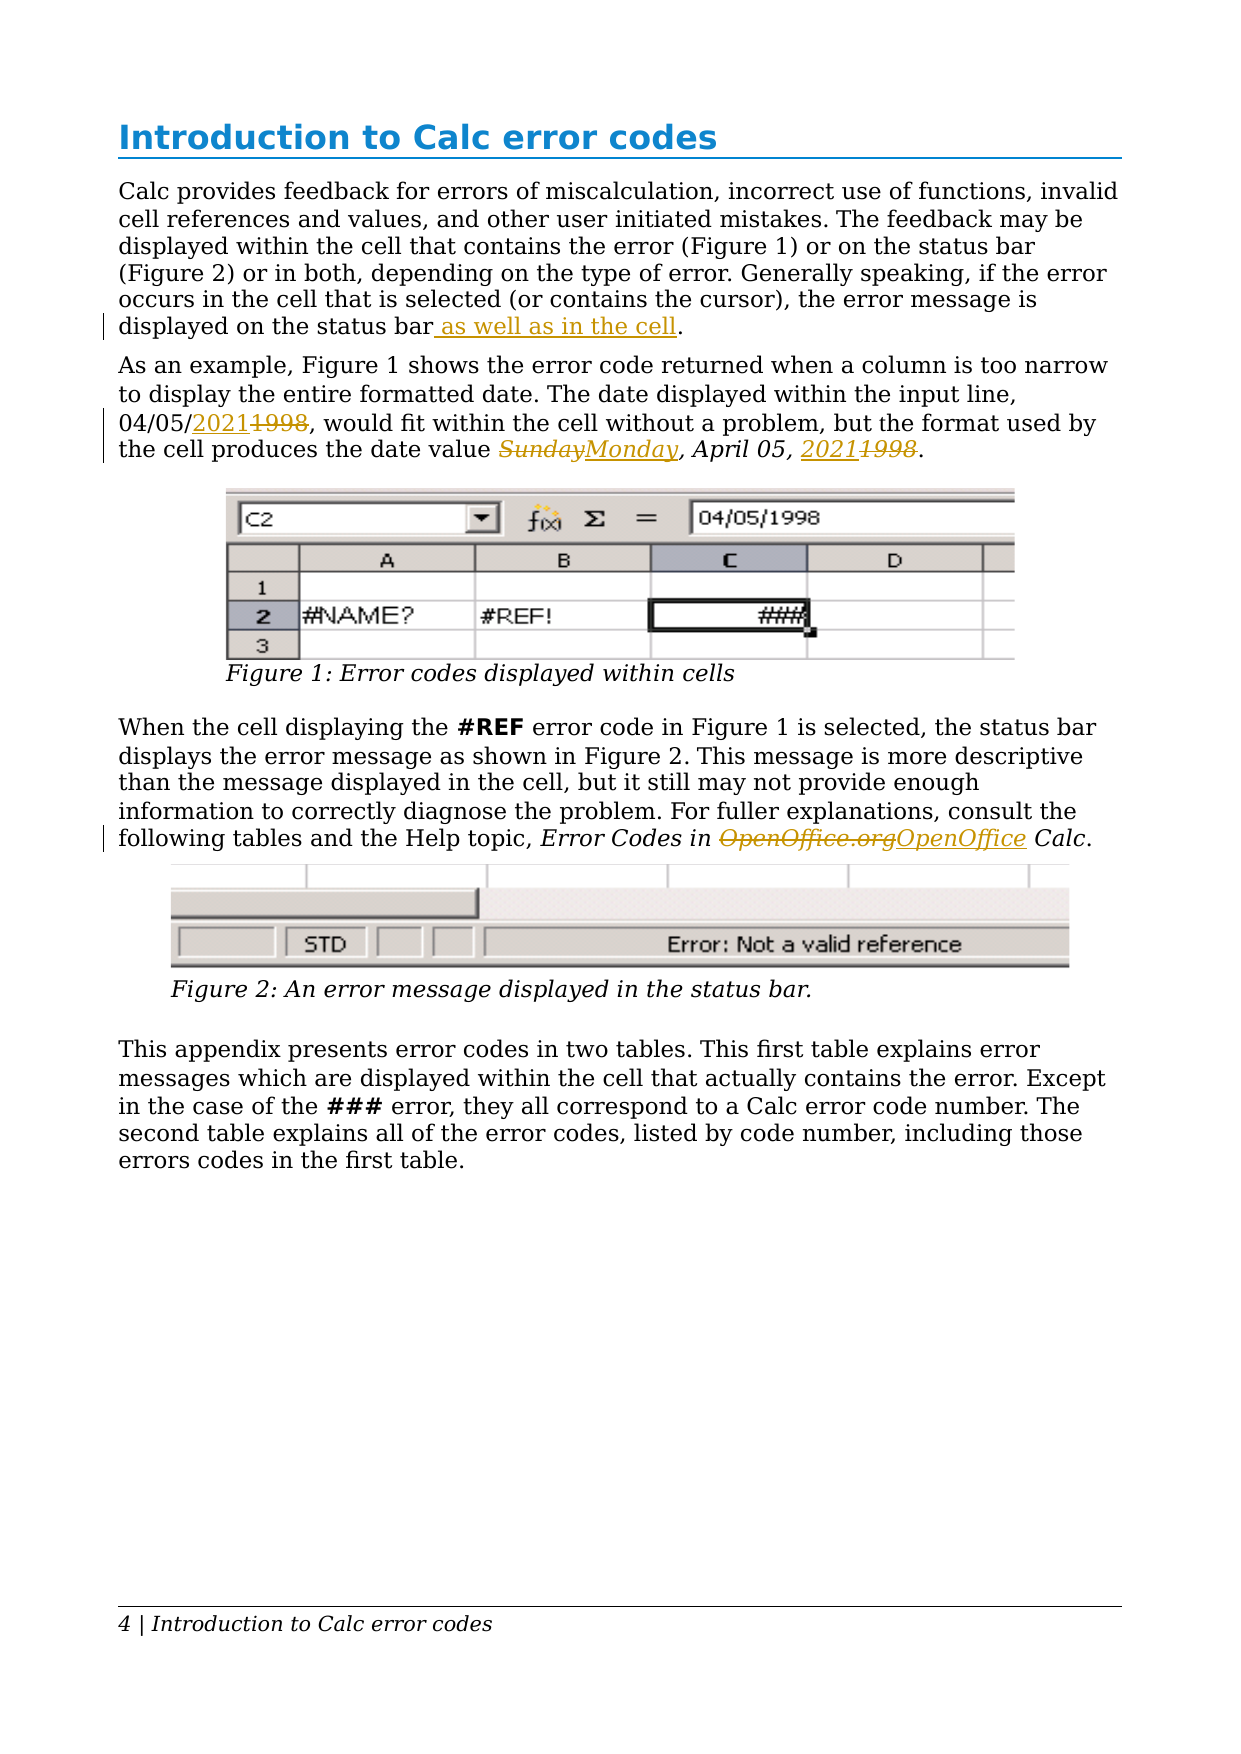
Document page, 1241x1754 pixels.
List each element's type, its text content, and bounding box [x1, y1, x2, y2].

picture [170, 864, 1070, 970]
text When the cell displaying the #REF error code in Figure 1 is selected, the status bar displays the error message as shown in Figure 2. This message is more descriptive than the message displayed in the cell, but it still may not provide enough information to correctly diagnose the problem. For fuller explanations, consult the following tables and the Help topic, Error Codes in OpenOffice Calc. [118, 714, 1122, 852]
text Figure 1: Error codes displayed within cells [226, 660, 1014, 686]
picture [225, 488, 1015, 660]
text As an example, Figure 1 shows the error code returned when a column is too narrow to display the entire formatted date. The date displayed within the input line, 04/05/2021, would fit within the cell without a problem, but the format used by the cell produces the date value Monday, April 05, 2021. [118, 352, 1122, 463]
text This appendix presents error codes in two tables. This first table explains error messages which are displayed within the cell that actually contains the error. Except in the case of the ### error, they all correspond to a Calc error code number. The second table explains all of the error codes, listed by code number, including those errors codes in the first table. [118, 1034, 1122, 1173]
subtitle Introduction to Calc error codes [118, 118, 1122, 157]
text Calc provides feedback for errors of miscalculation, incorrect use of functions, invalid cell references and values, and other user initiated mistakes. The feedback may be displayed within the cell that contains the error (Figure 1) or on the status bar (Figure 2) or in both, depending on the type of error. Generally speaking, if the error occurs in the cell that is selected (or contains the cursor), the error message is displayed on the status bar as well as in the cell. [118, 178, 1122, 340]
text Figure 2: An error message displayed in the status bar. [171, 976, 1069, 1002]
